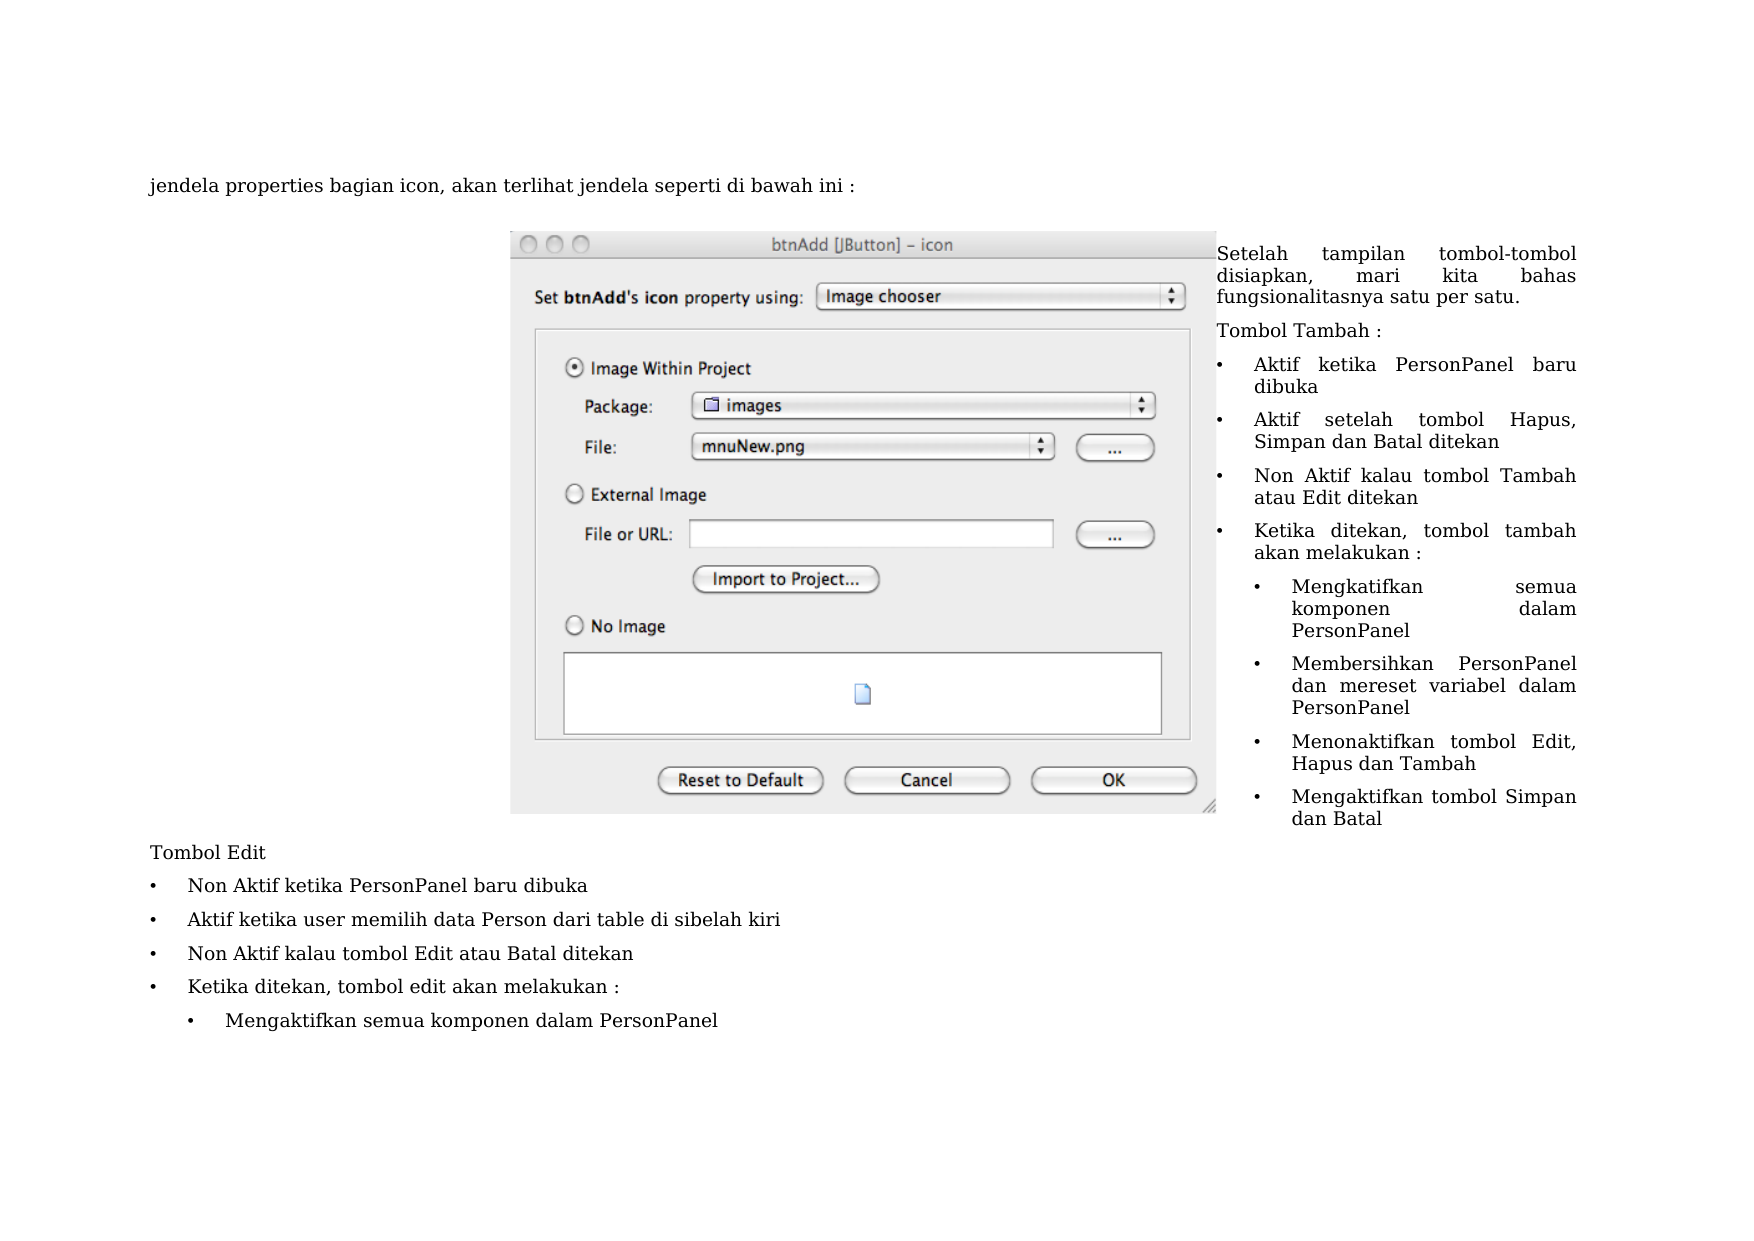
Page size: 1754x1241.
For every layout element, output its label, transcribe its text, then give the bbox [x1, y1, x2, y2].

text Setelah tampilan tombol-tombol disiapkan, mari kita bahas fungsionalitasnya satu per satu. [1217, 243, 1577, 308]
text Tombol Tambah : [1217, 320, 1577, 342]
list Mengaktifkan semua komponen dalam PersonPanel [187, 1010, 1577, 1032]
list Menonaktifkan tombol Edit, Hapus dan Tambah [1217, 731, 1577, 774]
text [150, 243, 510, 308]
list [187, 653, 510, 719]
list Ketika ditekan, tombol edit akan melakukan : [150, 976, 1577, 998]
picture [510, 231, 1217, 814]
list [150, 409, 510, 453]
text [150, 320, 510, 342]
list Aktif ketika PersonPanel baru dibuka [1217, 354, 1577, 398]
list [187, 731, 510, 774]
list Non Aktif ketika PersonPanel baru dibuka [150, 875, 1577, 897]
list Aktif setelah tombol Hapus, Simpan dan Batal ditekan [1217, 409, 1577, 453]
list Non Aktif kalau tombol Tambah atau Edit ditekan [1217, 465, 1577, 509]
list Non Aktif kalau tombol Edit atau Batal ditekan [150, 943, 1577, 964]
list [187, 576, 510, 642]
list Mengaktifkan tombol Simpan dan Batal [187, 786, 1577, 830]
list [150, 354, 510, 398]
text jendela properties bagian icon, akan terlihat jendela seperti di bawah ini : [150, 176, 1577, 197]
list Aktif ketika user memilih data Person dari table di sibelah kiri [150, 909, 1577, 931]
list Membersihkan PersonPanel dan mereset variabel dalam PersonPanel [1217, 653, 1577, 719]
list Mengkatifkan semua komponen dalam PersonPanel [1217, 576, 1577, 642]
text Tombol Edit [150, 842, 1577, 864]
list [150, 465, 510, 509]
list Ketika ditekan, tombol tambah akan melakukan : [1217, 520, 1577, 564]
list [150, 520, 510, 564]
